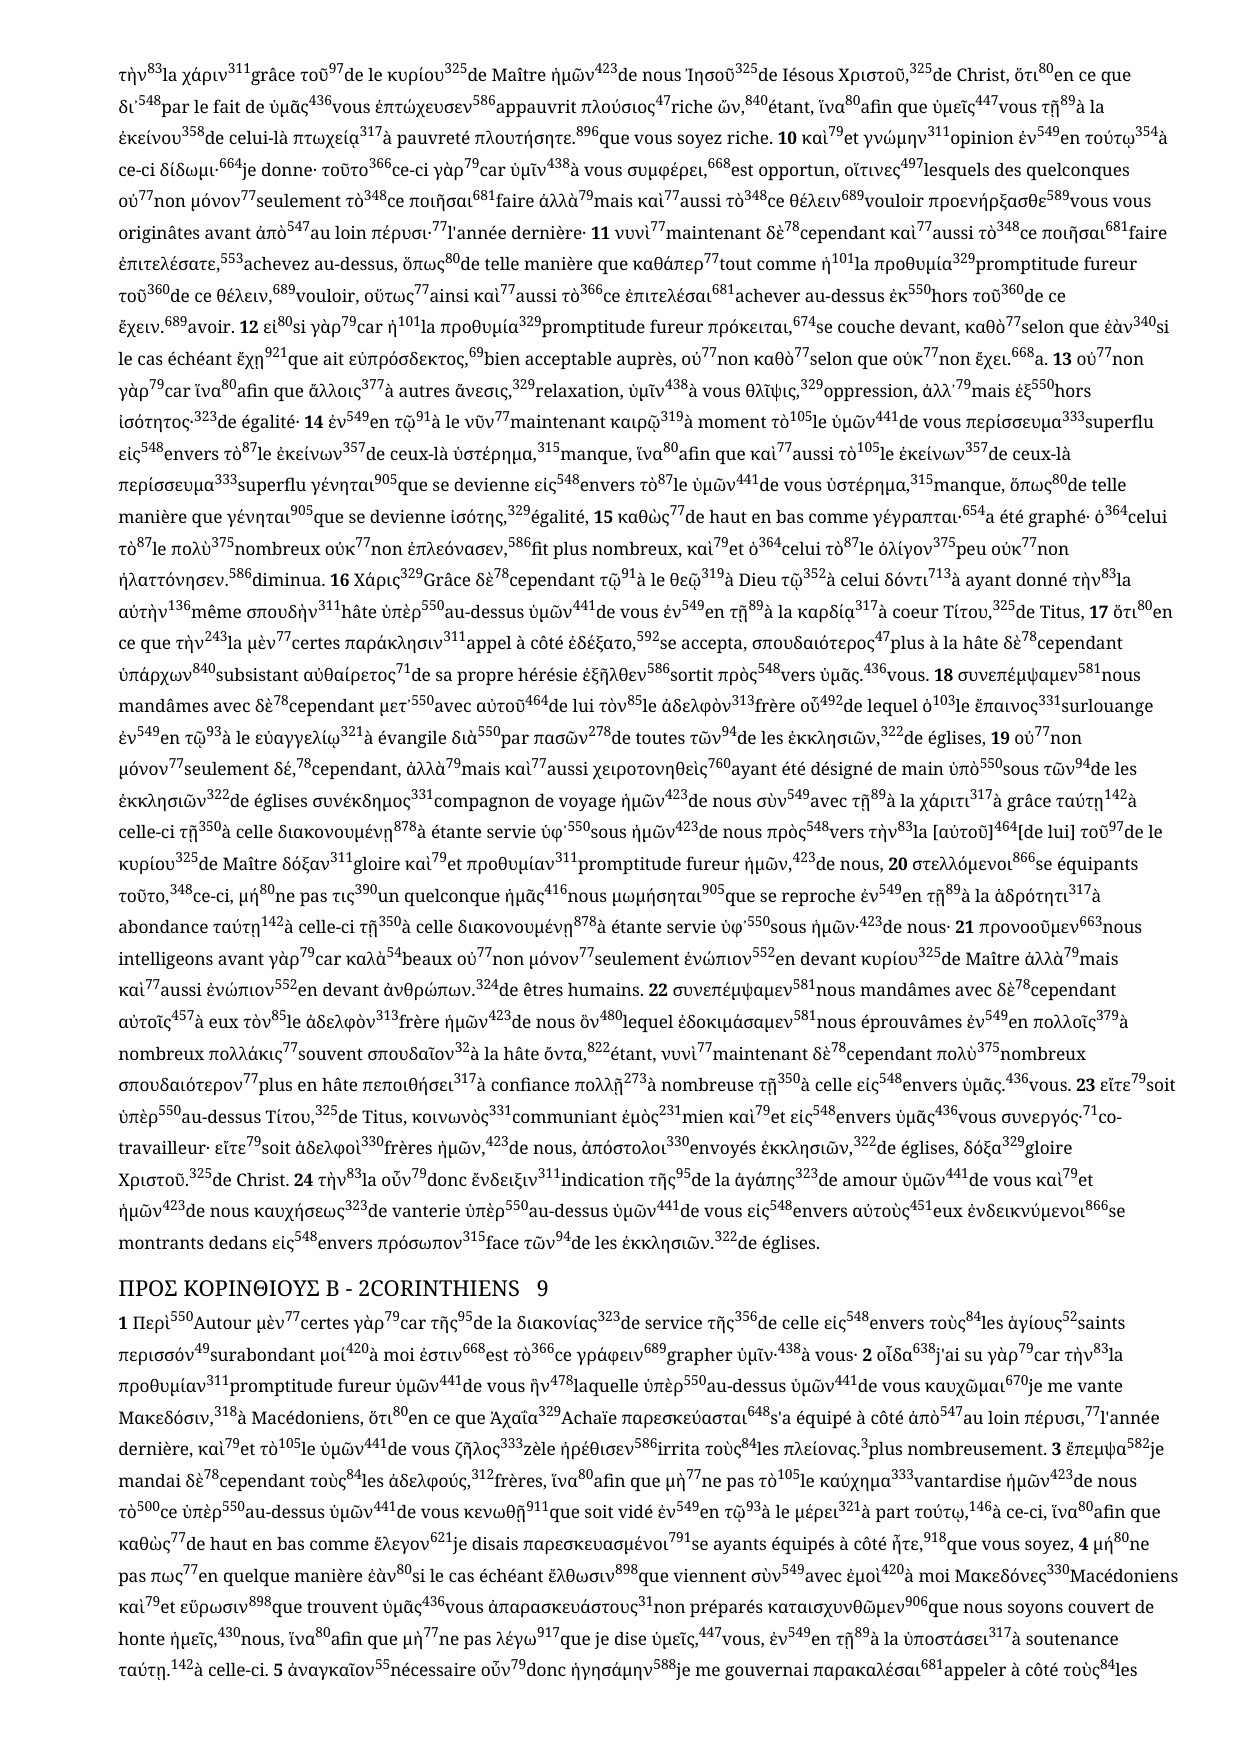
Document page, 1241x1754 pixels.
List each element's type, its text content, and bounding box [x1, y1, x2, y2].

text ΠΡΟΣ ΚΟΡΙΝΘΙΟΥΣ Β - 2CORINTHIENS 9 [118, 1273, 1181, 1303]
text 1 Περὶ550Autour μὲν77certes γὰρ79car τῆς95de la διακονίας323de service τῆς356de celle εἰς548envers τοὺς84les ἁγίους52saints περισσόν49surabondant μοί420à moi ἐστιν668est τὸ366ce γράφειν689grapher ὑμῖν·438à vous· 2 οἶδα638j'ai su γὰρ79car τὴν83la προθυμίαν311promptitude fureur ὑμῶν441de vous ἣν478laquelle ὑπὲρ550au-dessus ὑμῶν441de vous καυχῶμαι670je me vante Μακεδόσιν,318à Macédoniens, ὅτι80en ce que Ἀχαΐα329Achaïe παρεσκεύασται648s'a équipé à côté ἀπὸ547au loin πέρυσι,77l'année dernière, καὶ79et τὸ105le ὑμῶν441de vous ζῆλος333zèle ἠρέθισεν586irrita τοὺς84les πλείονας.3plus nombreusement. 3 ἔπεμψα582je mandai δὲ78cependant τοὺς84les ἀδελφούς,312frères, ἵνα80afin que μὴ77ne pas τὸ105le καύχημα333vantardise ἡμῶν423de nous τὸ500ce ὑπὲρ550au-dessus ὑμῶν441de vous κενωθῇ911que soit vidé ἐν549en τῷ93à le μέρει321à part τούτῳ,146à ce-ci, ἵνα80afin que καθὼς77de haut en bas comme ἔλεγον621je disais παρεσκευασμένοι791se ayants équipés à côté ἦτε,918que vous soyez, 4 μή80ne pas πως77en quelque manière ἐὰν80si le cas échéant ἔλθωσιν898que viennent σὺν549avec ἐμοὶ420à moi Μακεδόνες330Macédoniens καὶ79et εὕρωσιν898que trouvent ὑμᾶς436vous ἀπαρασκευάστους31non préparés καταισχυνθῶμεν906que nous soyons couvert de honte ἡμεῖς,430nous, ἵνα80afin que μὴ77ne pas λέγω917que je dise ὑμεῖς,447vous, ἐν549en τῇ89à la ὑποστάσει317à soutenance ταύτῃ.142à celle-ci. 5 ἀναγκαῖον55nécessaire οὖν79donc ἡγησάμην588je me gouvernai παρακαλέσαι681appeler à côté τοὺς84les ἀδελφούς,312frères, ἵνα80afin que προέλθωσιν898que viennent devant εἰς548envers ὑμᾶς436vous καὶ79et προκαταρτίσωσιν898que ajustent complètement à l'avance τὴν83la προεπηγγελμένην786se ayante promise auparavant εὐλογίαν311éloge ὑμῶν,441de vous, ταύτην344celle-ci ἑτοίμην30prête εἶναι689être οὕτως77ainsi ὡς80comme εὐλογίαν311éloge καὶ79et μὴ77ne pas ὡς80comme πλεονεξίαν.311cupidité. 6 Τοῦτο348Ce-ci δέ,78cependant, ὁ364celui σπείρων840semant φειδομένως77en épargnant φειδομένως77en épargnant καὶ77aussi θερίσει,606moissonnera, καὶ79et ὁ364celui σπείρων840semant ἐπ᾽549sur εὐλογίαις316à éloges ἐπ᾽549sur εὐλογίαις316à éloges καὶ77aussi θερίσει.606moissonnera. 7 ἕκαστος390chacun καθὼς77de haut en bas comme προῄρηται648s'a saisi devant τῇ249à la καρδίᾳ,317à coeur, μὴ77ne pas ἐκ550hors λύπης323de tristesse ἢ79ou ἐξ550hors ἀνάγκης·323de nécessité· ἱλαρὸν4hilarant γὰρ79car δότην313donneur ἀγαπᾷ668aime ὁ103le θεός.331Dieu. 8 δυνατεῖ668est puissant δὲ78cependant ὁ103le θεὸς331Dieu πᾶσαν267toute χάριν311grâce περισσεῦσαι681surabonder εἰς548envers ὑμᾶς,436vous, ἵνα80afin que ἐν549en παντὶ380à tout πάντοτε77en tout moment πᾶσαν267toute αὐτάρκειαν311autosuffisance ἔχοντες839ayants περισσεύητε918que vous surabondiez εἰς548envers πᾶν271tout ἔργον315travail ἀγαθόν,6bon, 9 καθὼς77de haut en bas comme γέγραπται·654a été graphé· ἐσκόρπισεν,586dispersa, ἔδωκεν586donna τοῖς90à les πένησιν,58à peinés, ἡ101la δικαιοσύνη329justice αὐτοῦ464de lui μένει668reste εἰς548envers τὸν85le αἰῶνα.313ère. 10 ὁ364celui δὲ78cependant ἐπιχορηγῶν840fournissant comme chorège au dessus σπόρον313semaille τῷ352à celui σπείροντι828à semant καὶ79et ἄρτον313pain εἰς548envers βρῶσιν311consommation χορηγήσει606fournira comme chorège καὶ79et πληθυνεῖ606multipliera τὸν85le σπόρον313semaille ὑμῶν441de vous καὶ79et αὐξήσει606croîtra τὰ86les γενήματα314progénitures τῆς95de la δικαιοσύνης323de justice ὑμῶν.441de vous. 11 ἐν549en παντὶ380à tout πλουτιζόμενοι890étants enrichis εἰς548envers πᾶσαν267toute ἁπλότητα,311simplicité, ἥτις496laquelle une quelconque κατεργάζεται674se met au travail complètement δι᾽550par ἡμῶν423de nous εὐχαριστίαν311action de grâce τῷ91à le θεῷ·319à Dieu· 12 ὅτι80en ce que ἡ101la διακονία329service τῆς95de la λειτουργίας323de liturgie ταύτης148de celle-ci οὐ77non μόνον77seulement ἐστὶν668est προσαναπληροῦσα838élevante à plénitude vers τὰ86les ὑστερήματα314manques τῶν96de les ἁγίων,64de saints, ἀλλὰ79mais καὶ77aussi περισσεύουσα838surabondante διὰ550par πολλῶν278de nombreuses εὐχαριστιῶν322de actions de grâces τῷ91à le θεῷ.319à Dieu. 13 διὰ550par τῆς95de la δοκιμῆς323de épreuve τῆς95de la διακονίας323de service ταύτης148de celle-ci δοξάζοντες839glorifiants τὸν85le θεὸν313Dieu ἐπὶ549sur τῇ89à la ὑποταγῇ317à subordination τῆς95de la ὁμολογίας323de aveu ὑμῶν441de vous εἰς548envers τὸ87le εὐαγγέλιον315évangile τοῦ97de le Χριστοῦ325de Christ καὶ79et ἁπλότητι317à simplicité τῆς95de la κοινωνίας323de communion εἰς548envers αὐτοὺς451eux καὶ79et εἰς548envers πάντας,372tous, 14 καὶ79et αὐτῶν463de eux δεήσει317à supplication ὑπὲρ550au-dessus ὑμῶν441de vous ἐπιποθούντων833de désirants au-dessus ὑμᾶς436vous διὰ548par le fait de τὴν83la ὑπερβάλλουσαν820hyperbolisante χάριν311grâce τοῦ97de le θεοῦ325de Dieu ἐφ᾽549sur ὑμῖν.438à vous. 15 Χάρις329Grâce τῷ91à le θεῷ319à Dieu ἐπὶ549sur τῇ89à la ἀνεκδιηγήτῳ57à indescriptible αὐτοῦ464de lui δωρεᾷ.317à gratification. [118, 1307, 1181, 1682]
text 1 Γνωρίζομεν663Nous faisons connaître δὲ78cependant ὑμῖν,438à vous, ἀδελφοί,336frères, τὴν83la χάριν311grâce τοῦ97de le θεοῦ325de Dieu τὴν344celle δεδομένην794ayante étée donnée ἐν549en ταῖς88à les ἐκκλησίαις316à églises τῆς95de la Μακεδονίας,323de Macédoine, 2 ὅτι80en ce que ἐν549en πολλῇ273à nombreuse δοκιμῇ317à épreuve θλίψεως323de oppression ἡ101la περισσεία329surabondance τῆς95de la χαρᾶς323de joie αὐτῶν463de eux καὶ79et ἡ362celle κατὰ550contre βάθους327de profondeur πτωχεία329pauvreté αὐτῶν463de eux ἐπερίσσευσεν586surabonda εἰς548envers τὸ87le πλοῦτος315richesse τῆς95de la ἁπλότητος323de simplicité αὐτῶν·463de eux· 3 ὅτι80en ce que κατὰ548selon δύναμιν,311puissance, μαρτυρῶ,664je témoigne, καὶ79et παρὰ548à côté δύναμιν,311puissance, αὐθαίρετοι70de leurs propres hérésies 4 μετὰ550avec πολλῆς279de nombreuse παρακλήσεως323de appel à côté δεόμενοι866se attachants de lien ἡμῶν423de nous τὴν83la χάριν311grâce καὶ79et τὴν83la κοινωνίαν311communion τῆς95de la διακονίας323de service τῆς356de celle εἰς548envers τοὺς84les ἁγίους,52saints, 5 καὶ79et οὐ77non καθὼς77de haut en bas comme ἠλπίσαμεν581nous espérâmes ἀλλ᾽79mais ἑαυτοὺς527eux-mêmes ἔδωκαν585donnèrent πρῶτον77premièrement τῷ91à le κυρίῳ319à Maître καὶ79et ἡμῖν419à nous διὰ550par θελήματος327de volonté θεοῦ325de Dieu 6 εἰς548envers τὸ348ce παρακαλέσαι681appeler à côté ἡμᾶς416nous Τίτον,313Titus, ἵνα80afin que καθὼς77de haut en bas comme προενήρξατο592se origina avant οὕτως77ainsi καὶ77aussi ἐπιτελέσῃ899que achève au-dessus εἰς548envers ὑμᾶς436vous καὶ77aussi τὴν83la χάριν311grâce ταύτην.136celle-ci. 7 Ἀλλ᾽79Mais ὥσπερ80comme certes ἐν549en παντὶ380à tout περισσεύετε,665vous surabondez, πίστει317à croyance καὶ79et λόγῳ319à discours καὶ79et γνώσει317à connaissance καὶ79et πάσῃ273à toute σπουδῇ317à hâte καὶ79et τῇ89à la ἐξ550hors ἡμῶν423de nous ἐν549en ὑμῖν438à vous ἀγάπῃ,317à amour, ἵνα80afin que καὶ77aussi ἐν549en ταύτῃ142à celle-ci τῇ89à la χάριτι317à grâce περισσεύητε.918que vous surabondiez. 8 Οὐ77Non κατ᾽548selon ἐπιταγὴν311mandat λέγω664je dis ἀλλὰ79mais διὰ550par τῆς95de la ἑτέρων383de autres-différents σπουδῆς323de hâte καὶ77aussi τὸ87le τῆς95de la ὑμετέρας440de votre ἀγάπης323de amour γνήσιον55légitime δοκιμάζων·840éprouvant· 9 γινώσκετε665vous connaissez γὰρ79car τὴν83la χάριν311grâce τοῦ97de le κυρίου325de Maître ἡμῶν423de nous Ἰησοῦ325de Iésous Χριστοῦ,325de Christ, ὅτι80en ce que δι᾽548par le fait de ὑμᾶς436vous ἐπτώχευσεν586appauvrit πλούσιος47riche ὤν,840étant, ἵνα80afin que ὑμεῖς447vous τῇ89à la ἐκείνου358de celui-là πτωχείᾳ317à pauvreté πλουτήσητε.896que vous soyez riche. 10 καὶ79et γνώμην311opinion ἐν549en τούτῳ354à ce-ci δίδωμι·664je donne· τοῦτο366ce-ci γὰρ79car ὑμῖν438à vous συμφέρει,668est opportun, οἵτινες497lesquels des quelconques οὐ77non μόνον77seulement τὸ348ce ποιῆσαι681faire ἀλλὰ79mais καὶ77aussi τὸ348ce θέλειν689vouloir προενήρξασθε589vous vous originâtes avant ἀπὸ547au loin πέρυσι·77l'année dernière· 11 νυνὶ77maintenant δὲ78cependant καὶ77aussi τὸ348ce ποιῆσαι681faire ἐπιτελέσατε,553achevez au-dessus, ὅπως80de telle manière que καθάπερ77tout comme ἡ101la προθυμία329promptitude fureur τοῦ360de ce θέλειν,689vouloir, οὕτως77ainsi καὶ77aussi τὸ366ce ἐπιτελέσαι681achever au-dessus ἐκ550hors τοῦ360de ce ἔχειν.689avoir. 12 εἰ80si γὰρ79car ἡ101la προθυμία329promptitude fureur πρόκειται,674se couche devant, καθὸ77selon que ἐὰν340si le cas échéant ἔχῃ921que ait εὐπρόσδεκτος,69bien acceptable auprès, οὐ77non καθὸ77selon que οὐκ77non ἔχει.668a. 13 οὐ77non γὰρ79car ἵνα80afin que ἄλλοις377à autres ἄνεσις,329relaxation, ὑμῖν438à vous θλῖψις,329oppression, ἀλλ᾽79mais ἐξ550hors ἰσότητος·323de égalité· 14 ἐν549en τῷ91à le νῦν77maintenant καιρῷ319à moment τὸ105le ὑμῶν441de vous περίσσευμα333superflu εἰς548envers τὸ87le ἐκείνων357de ceux-là ὑστέρημα,315manque, ἵνα80afin que καὶ77aussi τὸ105le ἐκείνων357de ceux-là περίσσευμα333superflu γένηται905que se devienne εἰς548envers τὸ87le ὑμῶν441de vous ὑστέρημα,315manque, ὅπως80de telle manière que γένηται905que se devienne ἰσότης,329égalité, 15 καθὼς77de haut en bas comme γέγραπται·654a été graphé· ὁ364celui τὸ87le πολὺ375nombreux οὐκ77non ἐπλεόνασεν,586fit plus nombreux, καὶ79et ὁ364celui τὸ87le ὀλίγον375peu οὐκ77non ἠλαττόνησεν.586diminua. 16 Χάρις329Grâce δὲ78cependant τῷ91à le θεῷ319à Dieu τῷ352à celui δόντι713à ayant donné τὴν83la αὐτὴν136même σπουδὴν311hâte ὑπὲρ550au-dessus ὑμῶν441de vous ἐν549en τῇ89à la καρδίᾳ317à coeur Τίτου,325de Titus, 17 ὅτι80en ce que τὴν243la μὲν77certes παράκλησιν311appel à côté ἐδέξατο,592se accepta, σπουδαιότερος47plus à la hâte δὲ78cependant ὑπάρχων840subsistant αὐθαίρετος71de sa propre hérésie ἐξῆλθεν586sortit πρὸς548vers ὑμᾶς.436vous. 18 συνεπέμψαμεν581nous mandâmes avec δὲ78cependant μετ᾽550avec αὐτοῦ464de lui τὸν85le ἀδελφὸν313frère οὗ492de lequel ὁ103le ἔπαινος331surlouange ἐν549en τῷ93à le εὐαγγελίῳ321à évangile διὰ550par πασῶν278de toutes τῶν94de les ἐκκλησιῶν,322de églises, 19 οὐ77non μόνον77seulement δέ,78cependant, ἀλλὰ79mais καὶ77aussi χειροτονηθεὶς760ayant été désigné de main ὑπὸ550sous τῶν94de les ἐκκλησιῶν322de églises συνέκδημος331compagnon de voyage ἡμῶν423de nous σὺν549avec τῇ89à la χάριτι317à grâce ταύτῃ142à celle-ci τῇ350à celle διακονουμένῃ878à étante servie ὑφ᾽550sous ἡμῶν423de nous πρὸς548vers τὴν83la [αὐτοῦ]464[de lui] τοῦ97de le κυρίου325de Maître δόξαν311gloire καὶ79et προθυμίαν311promptitude fureur ἡμῶν,423de nous, 20 στελλόμενοι866se équipants τοῦτο,348ce-ci, μή80ne pas τις390un quelconque ἡμᾶς416nous μωμήσηται905que se reproche ἐν549en τῇ89à la ἁδρότητι317à abondance ταύτῃ142à celle-ci τῇ350à celle διακονουμένῃ878à étante servie ὑφ᾽550sous ἡμῶν·423de nous· 21 προνοοῦμεν663nous intelligeons avant γὰρ79car καλὰ54beaux οὐ77non μόνον77seulement ἐνώπιον552en devant κυρίου325de Maître ἀλλὰ79mais καὶ77aussi ἐνώπιον552en devant ἀνθρώπων.324de êtres humains. 22 συνεπέμψαμεν581nous mandâmes avec δὲ78cependant αὐτοῖς457à eux τὸν85le ἀδελφὸν313frère ἡμῶν423de nous ὃν480lequel ἐδοκιμάσαμεν581nous éprouvâmes ἐν549en πολλοῖς379à nombreux πολλάκις77souvent σπουδαῖον32à la hâte ὄντα,822étant, νυνὶ77maintenant δὲ78cependant πολὺ375nombreux σπουδαιότερον77plus en hâte πεποιθήσει317à confiance πολλῇ273à nombreuse τῇ350à celle εἰς548envers ὑμᾶς.436vous. 23 εἴτε79soit ὑπὲρ550au-dessus Τίτου,325de Titus, κοινωνὸς331communiant ἐμὸς231mien καὶ79et εἰς548envers ὑμᾶς436vous συνεργός·71co-travailleur· εἴτε79soit ἀδελφοὶ330frères ἡμῶν,423de nous, ἀπόστολοι330envoyés ἐκκλησιῶν,322de églises, δόξα329gloire Χριστοῦ.325de Christ. 24 τὴν83la οὖν79donc ἔνδειξιν311indication τῆς95de la ἀγάπης323de amour ὑμῶν441de vous καὶ79et ἡμῶν423de nous καυχήσεως323de vanterie ὑπὲρ550au-dessus ὑμῶν441de vous εἰς548envers αὐτοὺς451eux ἐνδεικνύμενοι866se montrants dedans εἰς548envers πρόσωπον315face τῶν94de les ἐκκλησιῶν.322de églises. [118, 59, 1181, 1254]
